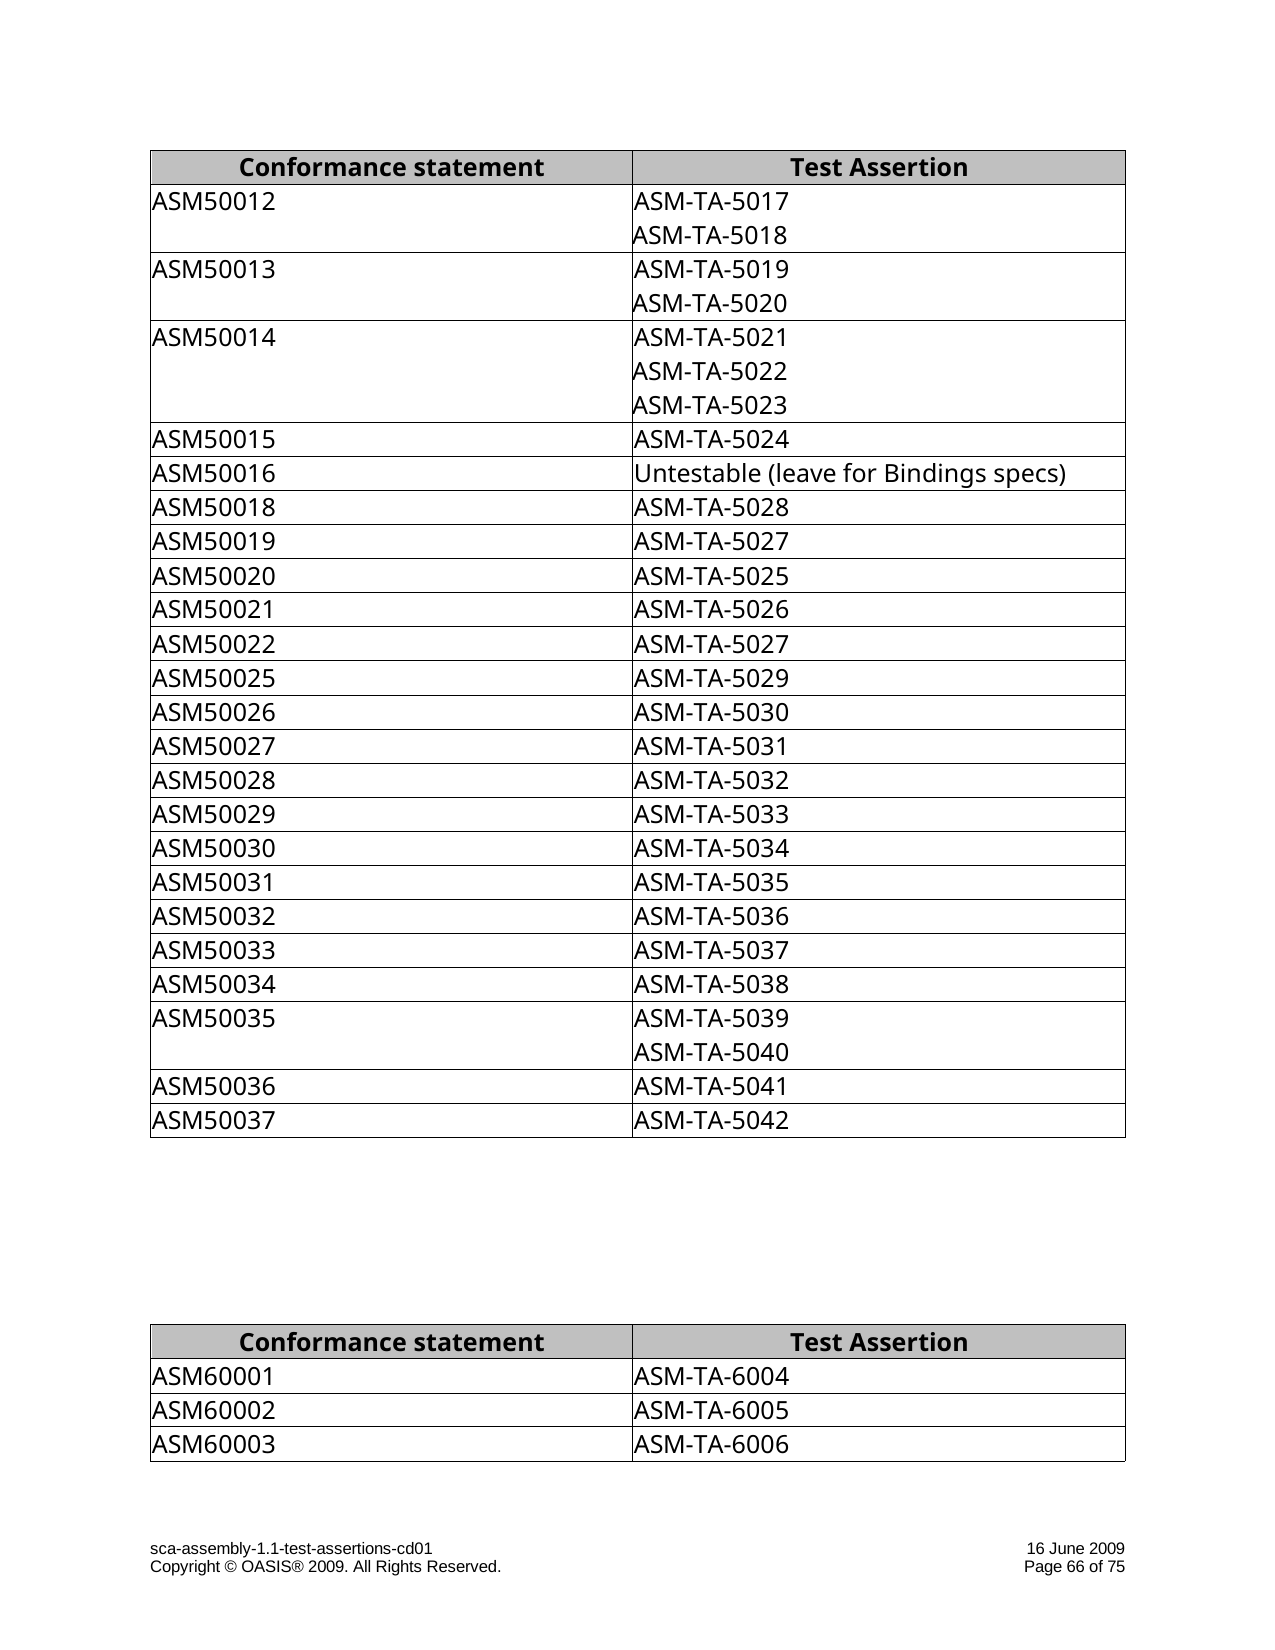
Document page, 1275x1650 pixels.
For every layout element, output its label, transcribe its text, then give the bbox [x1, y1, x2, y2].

table_cell ASM-TA-5029 [633, 661, 1125, 695]
table_cell ASM50021 [151, 593, 632, 626]
table_cell ASM-TA-5030 [633, 696, 1125, 729]
table_cell ASM-TA-6006 [633, 1427, 1125, 1461]
table_cell ASM-TA-5042 [633, 1104, 1125, 1137]
table_cell ASM-TA-5019 ASM-TA-5020 [633, 253, 1125, 320]
table_cell ASM50026 [151, 696, 632, 729]
table_cell ASM50033 [151, 934, 632, 967]
table_cell ASM50028 [151, 764, 632, 797]
table_cell ASM-TA-5028 [633, 491, 1125, 524]
table_cell ASM50036 [151, 1070, 632, 1103]
table_cell ASM-TA-5035 [633, 866, 1125, 899]
table_cell ASM-TA-5036 [633, 900, 1125, 933]
table_cell ASM-TA-5031 [633, 730, 1125, 763]
table_cell ASM50013 [151, 253, 632, 320]
table_cell ASM-TA-5024 [633, 423, 1125, 456]
table_cell ASM60003 [151, 1427, 632, 1461]
table_cell ASM50015 [151, 423, 632, 456]
table_cell ASM-TA-5026 [633, 593, 1125, 626]
table_cell ASM50016 [151, 457, 632, 490]
table_cell ASM-TA-5033 [633, 798, 1125, 831]
table_cell ASM-TA-5039 ASM-TA-5040 [633, 1002, 1125, 1069]
table_cell ASM50025 [151, 661, 632, 695]
table_cell ASM-TA-6004 [633, 1359, 1125, 1393]
table_cell ASM50022 [151, 627, 632, 660]
table_cell ASM-TA-5037 [633, 934, 1125, 967]
table_cell ASM-TA-5027 [633, 525, 1125, 558]
table_cell ASM50032 [151, 900, 632, 933]
table_cell ASM50020 [151, 559, 632, 592]
table_cell ASM-TA-5032 [633, 764, 1125, 797]
table_cell ASM-TA-5041 [633, 1070, 1125, 1103]
table_cell ASM-TA-5021 ASM-TA-5022 ASM-TA-5023 [633, 321, 1125, 422]
table_cell ASM50029 [151, 798, 632, 831]
table_cell ASM60002 [151, 1394, 632, 1426]
table_cell ASM50031 [151, 866, 632, 899]
table_cell ASM-TA-6005 [633, 1394, 1125, 1426]
table_cell ASM50030 [151, 832, 632, 865]
table_cell ASM-TA-5034 [633, 832, 1125, 865]
table_cell ASM-TA-5027 [633, 627, 1125, 660]
table_cell ASM-TA-5025 [633, 559, 1125, 592]
table_cell ASM50034 [151, 968, 632, 1001]
table_cell ASM50027 [151, 730, 632, 763]
table_cell ASM50035 [151, 1002, 632, 1069]
table_cell ASM60001 [151, 1359, 632, 1393]
table_cell ASM50037 [151, 1104, 632, 1137]
table_cell ASM50014 [151, 321, 632, 422]
table_cell ASM-TA-5038 [633, 968, 1125, 1001]
table_cell ASM50018 [151, 491, 632, 524]
table_cell ASM-TA-5017 ASM-TA-5018 [633, 185, 1125, 252]
table_cell ASM50012 [151, 185, 632, 252]
table_cell ASM50019 [151, 525, 632, 558]
table_cell Untestable (leave for Bindings specs) [633, 457, 1125, 490]
